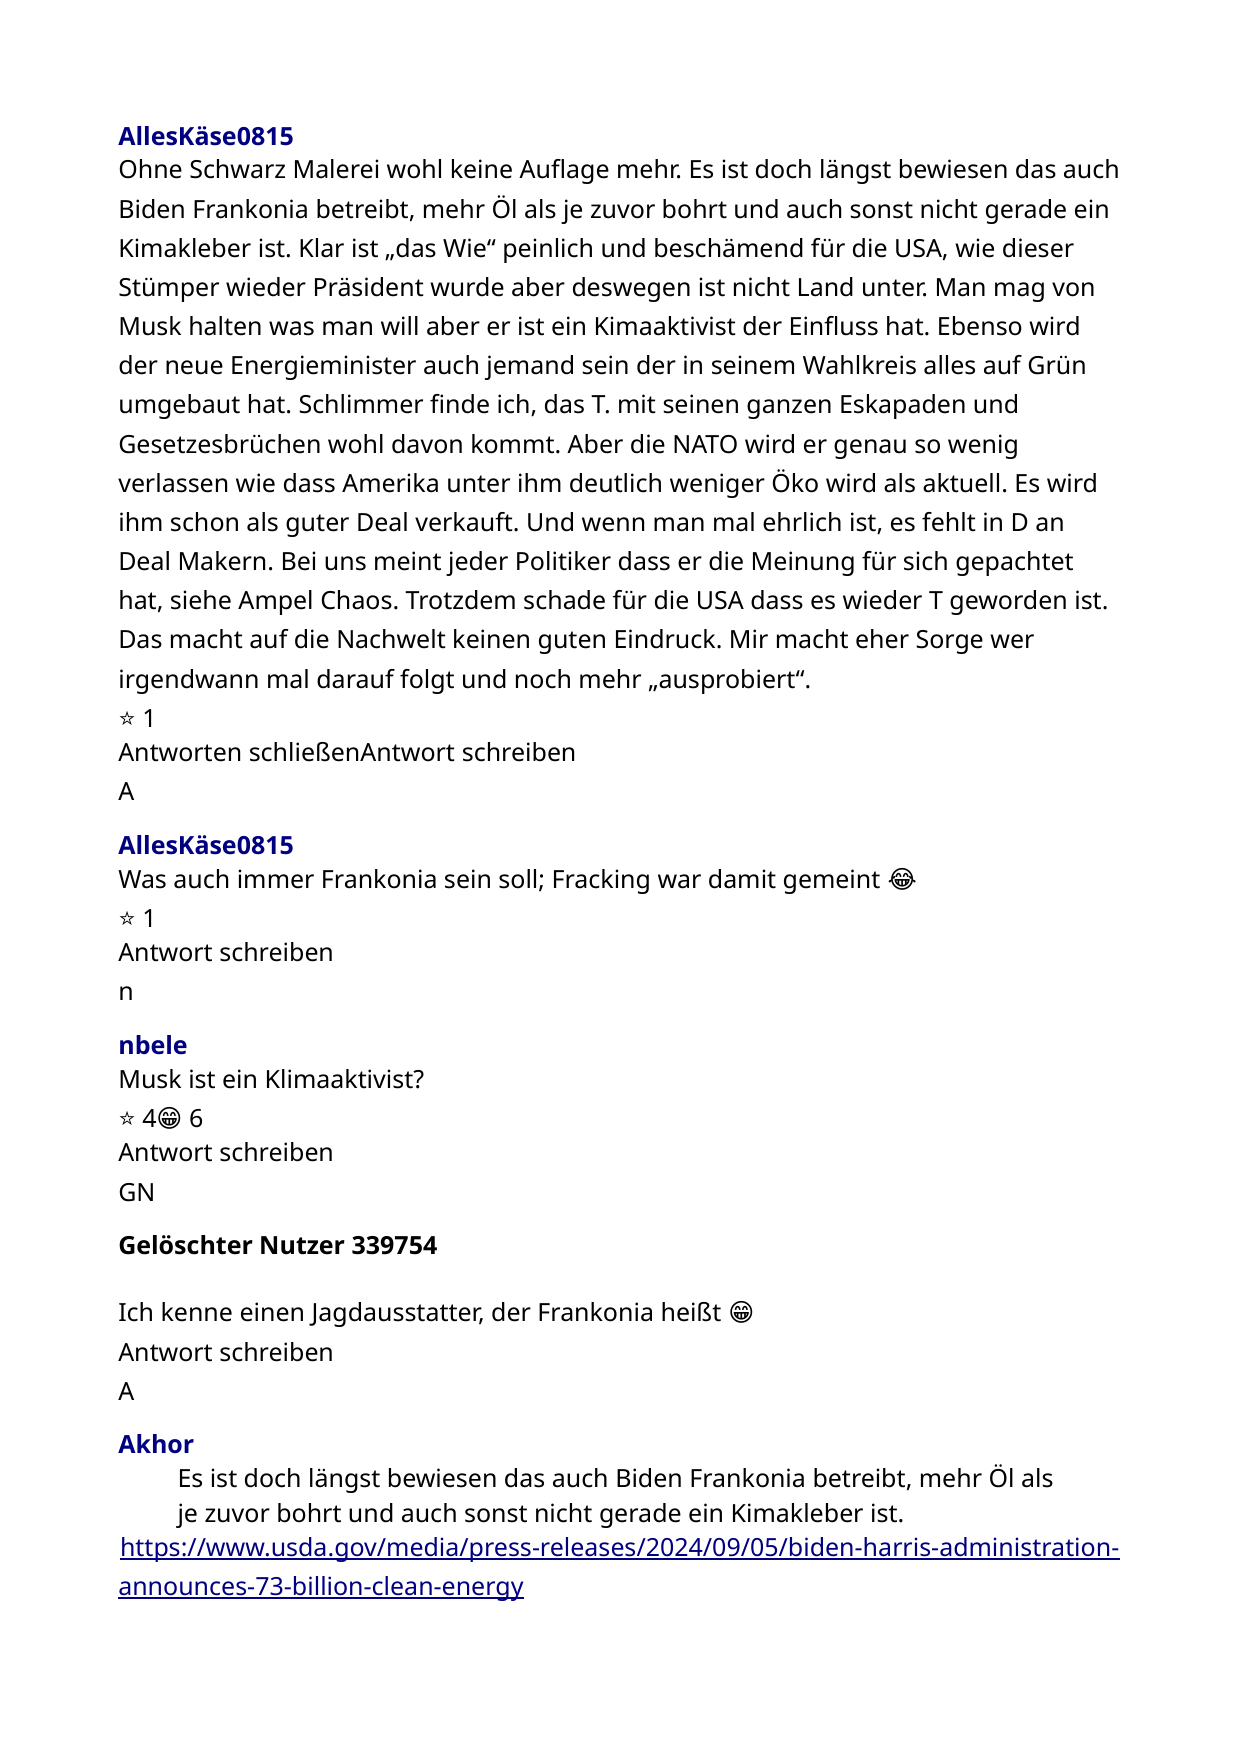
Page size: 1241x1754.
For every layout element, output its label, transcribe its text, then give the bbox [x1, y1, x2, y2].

text A [118, 1373, 1122, 1407]
text ⭐️ 4😁 6 [118, 1101, 1122, 1135]
subtitle AllesKäse0815 [118, 827, 1122, 862]
text ⭐️ 1 [118, 701, 1122, 734]
text Es ist doch längst bewiesen das auch Biden Frankonia betreibt, mehr Öl als je zuvor bohrt und auch sonst nicht gerade ein Kimakleber ist. [177, 1461, 1063, 1529]
text Ohne Schwarz Malerei wohl keine Auflage mehr. Es ist doch längst bewiesen das auch Biden Frankonia betreibt, mehr Öl als je zuvor bohrt und auch sonst nicht gerade ein Kimakleber ist. Klar ist „das Wie“ peinlich und beschämend für die USA, wie dieser Stümper wieder Präsident wurde aber deswegen ist nicht Land unter. Man mag von Musk halten was man will aber er ist ein Kimaaktivist der Einfluss hat. Ebenso wird der neue Energieminister auch jemand sein der in seinem Wahlkreis alles auf Grün umgebaut hat. Schlimmer finde ich, das T. mit seinen ganzen Eskapaden und Gesetzesbrüchen wohl davon kommt. Aber die NATO wird er genau so wenig verlassen wie dass Amerika unter ihm deutlich weniger Öko wird als aktuell. Es wird ihm schon als guter Deal verkauft. Und wenn man mal ehrlich ist, es fehlt in D an Deal Makern. Bei uns meint jeder Politiker dass er die Meinung für sich gepachtet hat, siehe Ampel Chaos. Trotzdem schade für die USA dass es wieder T geworden ist. Das macht auf die Nachwelt keinen guten Eindruck. Mir macht eher Sorge wer irgendwann mal darauf folgt und noch mehr „ausprobiert“. [118, 152, 1122, 695]
text A [118, 774, 1122, 808]
subtitle Gelöschter Nutzer 339754 [118, 1228, 1122, 1262]
text Antwort schreiben [118, 1334, 1122, 1368]
text Antworten schließenAntwort schreiben [118, 734, 1122, 769]
text Antwort schreiben [118, 1135, 1122, 1169]
text ⭐️ 1 [118, 901, 1122, 935]
text Ich kenne einen Jagdausstatter, der Frankonia heißt 😁 [118, 1295, 1122, 1329]
text n [118, 974, 1122, 1008]
subtitle Akhor [118, 1427, 1122, 1461]
text Antwort schreiben [118, 935, 1122, 969]
text Was auch immer Frankonia sein soll; Fracking war damit gemeint 😂 [118, 862, 1122, 896]
subtitle AllesKäse0815 [118, 118, 1122, 152]
text https://www.usda.gov/media/press-releases/2024/09/05/biden-harris-administration-announces-73-billion-clean-energy [118, 1529, 1122, 1602]
text GN [118, 1174, 1122, 1208]
text Musk ist ein Klimaaktivist? [118, 1062, 1122, 1096]
subtitle nbele [118, 1028, 1122, 1062]
